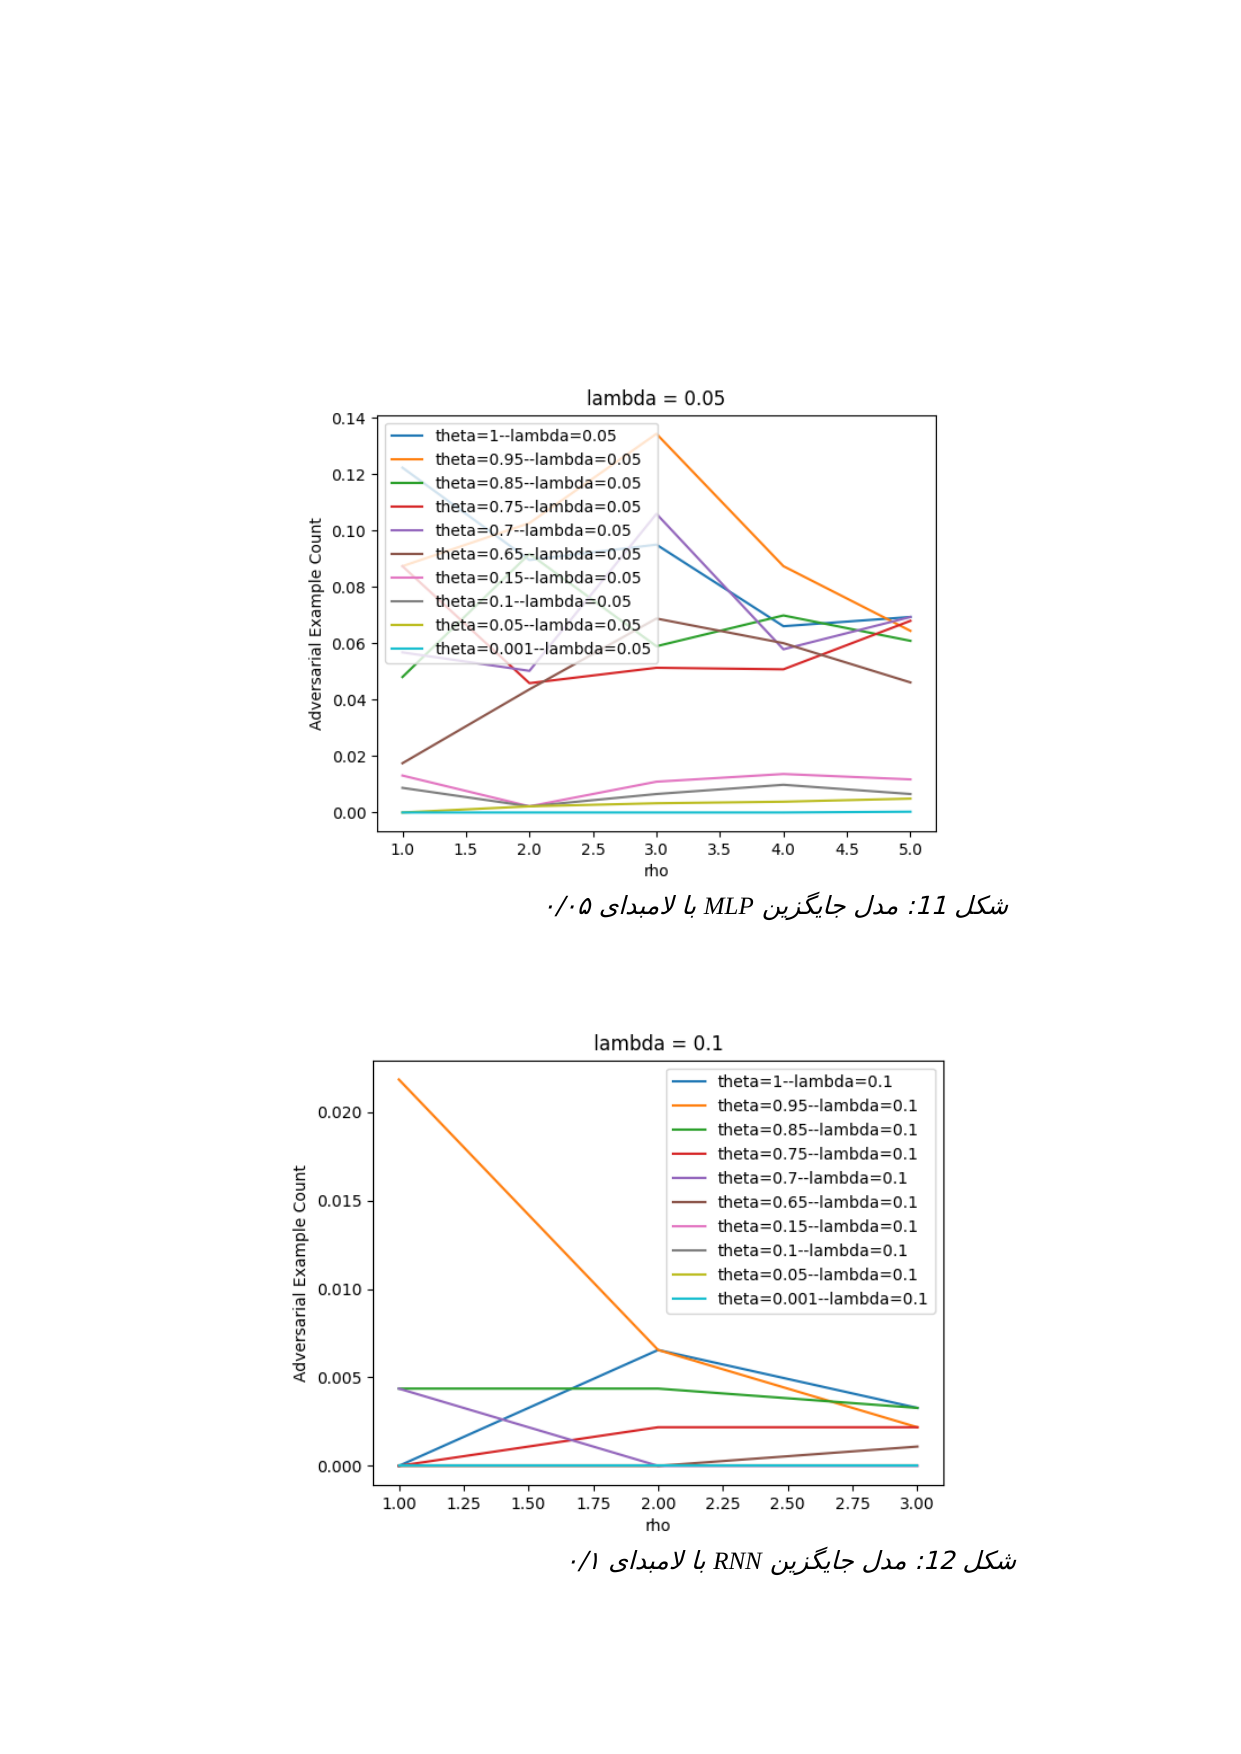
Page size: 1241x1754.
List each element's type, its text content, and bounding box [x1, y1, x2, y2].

text شکل 11: مدل جایگزین MLP با لامبدای ۰/۰۵ [287, 891, 1008, 920]
picture [281, 994, 1017, 1546]
text شکل 12: مدل جایگزین RNN با لامبدای ۰/۱ [281, 1546, 1016, 1575]
picture [287, 350, 1008, 891]
